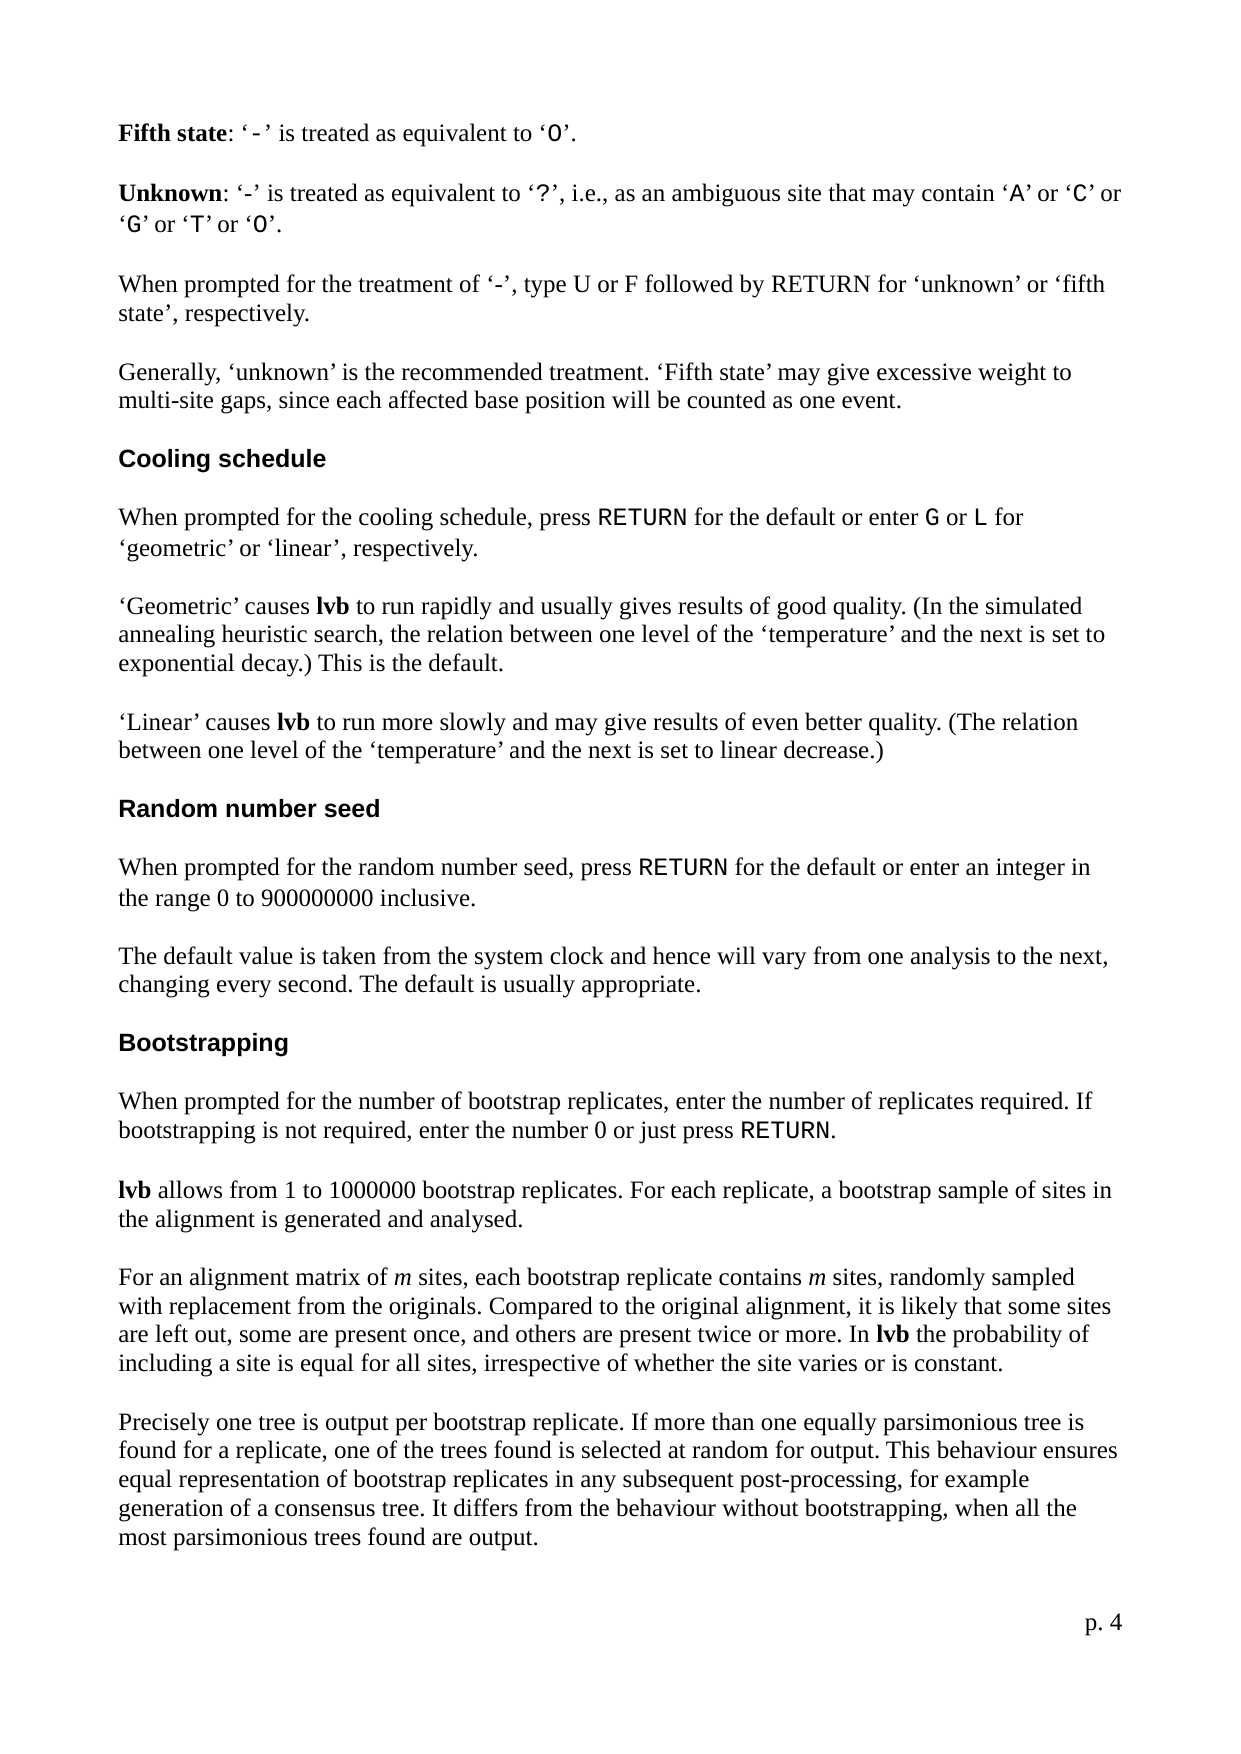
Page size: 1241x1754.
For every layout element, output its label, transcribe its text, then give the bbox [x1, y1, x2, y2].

subtitle Random number seed [118, 793, 1122, 822]
text For an alignment matrix of m sites, each bootstrap replicate contains m sites, randomly sampled with replacement from the originals. Compared to the original alignment, it is likely that some sites are left out, some are present once, and others are present twice or more. In lvb the probability of including a site is equal for all sites, irrespective of whether the site varies or is constant. [118, 1262, 1122, 1377]
text When prompted for the cooling schedule, press RETURN for the default or enter G or L for ‘geometric’ or ‘linear’, respectively. [118, 502, 1122, 561]
text ‘Geometric’ causes lvb to run rapidly and usually gives results of good quality. (In the simulated annealing heuristic search, the relation between one level of the ‘temperature’ and the next is set to exponential decay.) This is the default. [118, 591, 1122, 677]
text When prompted for the random number seed, press RETURN for the default or enter an integer in the range 0 to 900000000 inclusive. [118, 852, 1122, 911]
text Fifth state: ‘-’ is treated as equivalent to ‘O’. [118, 118, 1122, 149]
text ‘Linear’ causes lvb to run more slowly and may give results of even better quality. (The relation between one level of the ‘temperature’ and the next is set to linear decrease.) [118, 707, 1122, 764]
text The default value is taken from the system clock and hence will vary from one analysis to the next, changing every second. The default is usually appropriate. [118, 941, 1122, 998]
text When prompted for the number of bootstrap replicates, enter the number of replicates required. If bootstrapping is not required, enter the number 0 or just press RETURN. [118, 1086, 1122, 1146]
text When prompted for the treatment of ‘-’, type U or F followed by RETURN for ‘unknown’ or ‘fifth state’, respectively. [118, 269, 1122, 327]
text Precisely one tree is output per bootstrap replicate. If more than one equally parsimonious tree is found for a replicate, one of the trees found is selected at random for output. This behaviour ensures equal representation of bootstrap replicates in any subsequent post-processing, for example generation of a consensus tree. It differs from the behaviour without bootstrapping, when all the most parsimonious trees found are output. [118, 1407, 1122, 1550]
subtitle Bootstrapping [118, 1028, 1122, 1057]
subtitle Cooling schedule [118, 443, 1122, 472]
text lvb allows from 1 to 1000000 bootstrap replicates. For each replicate, a bootstrap sample of sites in the alignment is generated and analysed. [118, 1175, 1122, 1233]
text Unknown: ‘-’ is treated as equivalent to ‘?’, i.e., as an ambiguous site that may contain ‘A’ or ‘C’ or ‘G’ or ‘T’ or ‘O’. [118, 178, 1122, 240]
text Generally, ‘unknown’ is the recommended treatment. ‘Fifth state’ may give excessive weight to multi-site gaps, since each affected base position will be counted as one event. [118, 357, 1122, 414]
